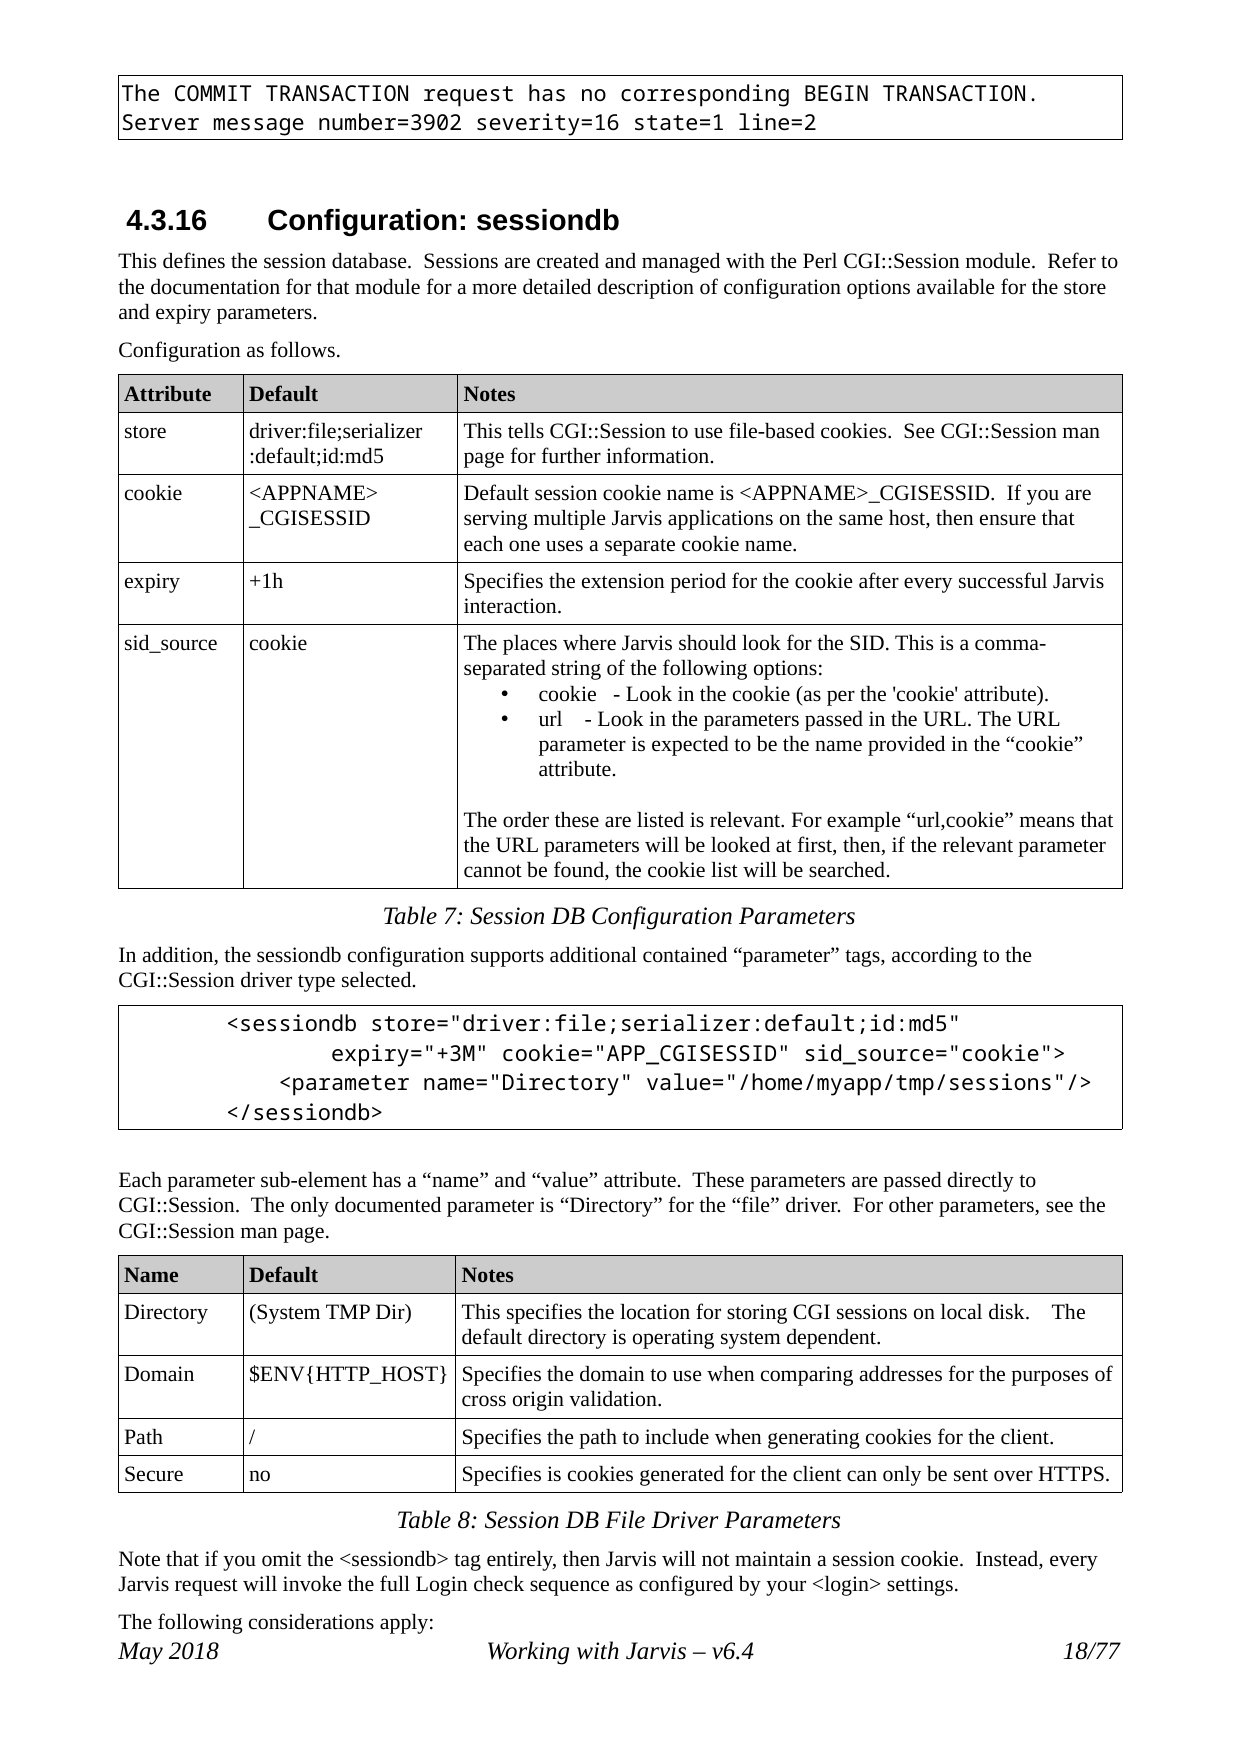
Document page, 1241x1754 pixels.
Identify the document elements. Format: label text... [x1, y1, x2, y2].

subtitle Configuration: sessiondb [118, 202, 1122, 236]
table_header Name [119, 1256, 243, 1293]
table_cell $ENV{HTTP_HOST} [244, 1356, 455, 1417]
text Table 8: Session DB File Driver Parameters [118, 1505, 1122, 1533]
table_header Notes [456, 1256, 1122, 1293]
table_header Attribute [119, 375, 243, 412]
table_cell The places where Jarvis should look for the SID. This is a comma-separated string of the following options: cookie - Look in the cookie (as per the 'cookie' attribute). url - Look in the parameters passed in the URL. The URL parameter is expected to be the name provided in the “cookie” attribute. The order these are listed is relevant. For example “url,cookie” means that the URL parameters will be looked at first, then, if the relevant parameter cannot be found, the cookie list will be searched. [458, 625, 1122, 888]
table_cell driver:file;serializer :default;id:md5 [244, 413, 457, 474]
table_cell Directory [119, 1294, 243, 1355]
text The following considerations apply: [118, 1609, 1122, 1634]
table_cell Secure [119, 1456, 243, 1492]
text Table 7: Session DB Configuration Parameters [118, 901, 1122, 930]
table_cell Specifies the extension period for the cookie after every successful Jarvis interaction. [458, 563, 1122, 624]
table_cell Domain [119, 1356, 243, 1417]
table_cell This tells CGI::Session to use file-based cookies. See CGI::Session man page for further information. [458, 413, 1122, 474]
text expiry="+3M" cookie="APP_CGISESSID" sid_source="cookie"> [119, 1035, 1122, 1065]
table_cell Specifies the path to include when generating cookies for the client. [456, 1419, 1122, 1454]
text This defines the session database. Sessions are created and managed with the Perl CGI::Session module. Refer to the documentation for that module for a more detailed description of configuration options available for the store and expiry parameters. [118, 248, 1122, 324]
table_cell Specifies the domain to use when comparing addresses for the purposes of cross origin validation. [456, 1356, 1122, 1417]
text </sessiondb> [119, 1094, 1122, 1129]
table_cell (System TMP Dir) [244, 1294, 455, 1355]
table_cell / [244, 1419, 455, 1454]
table_header Default [244, 1256, 455, 1293]
table_cell +1h [244, 563, 457, 624]
table_cell Default session cookie name is <APPNAME>_CGISESSID. If you are serving multiple Jarvis applications on the same host, then ensure that each one uses a separate cookie name. [458, 475, 1122, 562]
table_header Notes [458, 375, 1122, 412]
table_cell <APPNAME> _CGISESSID [244, 475, 457, 562]
text <sessiondb store="driver:file;serializer:default;id:md5" [119, 1006, 1122, 1035]
table_header Default [244, 375, 457, 412]
text Configuration as follows. [118, 337, 1122, 362]
table_cell store [119, 413, 243, 474]
table_cell no [244, 1456, 455, 1492]
text In addition, the sessiondb configuration supports additional contained “parameter” tags, according to the CGI::Session driver type selected. [118, 942, 1122, 993]
text The COMMIT TRANSACTION request has no corresponding BEGIN TRANSACTION. Server message number=3902 severity=16 state=1 line=2 [119, 76, 1122, 139]
text Note that if you omit the <sessiondb> tag entirely, then Jarvis will not maintain a session cookie. Instead, every Jarvis request will invoke the full Login check sequence as configured by your <login> settings. [118, 1546, 1122, 1596]
table_cell Path [119, 1419, 243, 1454]
text <parameter name="Directory" value="/home/myapp/tmp/sessions"/> [119, 1065, 1122, 1094]
table_cell expiry [119, 563, 243, 624]
text Each parameter sub-element has a “name” and “value” attribute. These parameters are passed directly to CGI::Session. The only documented parameter is “Directory” for the “file” driver. For other parameters, see the CGI::Session man page. [118, 1167, 1122, 1243]
table_cell Specifies is cookies generated for the client can only be sent over HTTPS. [456, 1456, 1122, 1492]
table_cell sid_source [119, 625, 243, 888]
table_cell This specifies the location for storing CGI sessions on local disk. The default directory is operating system dependent. [456, 1294, 1122, 1355]
table_cell cookie [244, 625, 457, 888]
table_cell cookie [119, 475, 243, 562]
